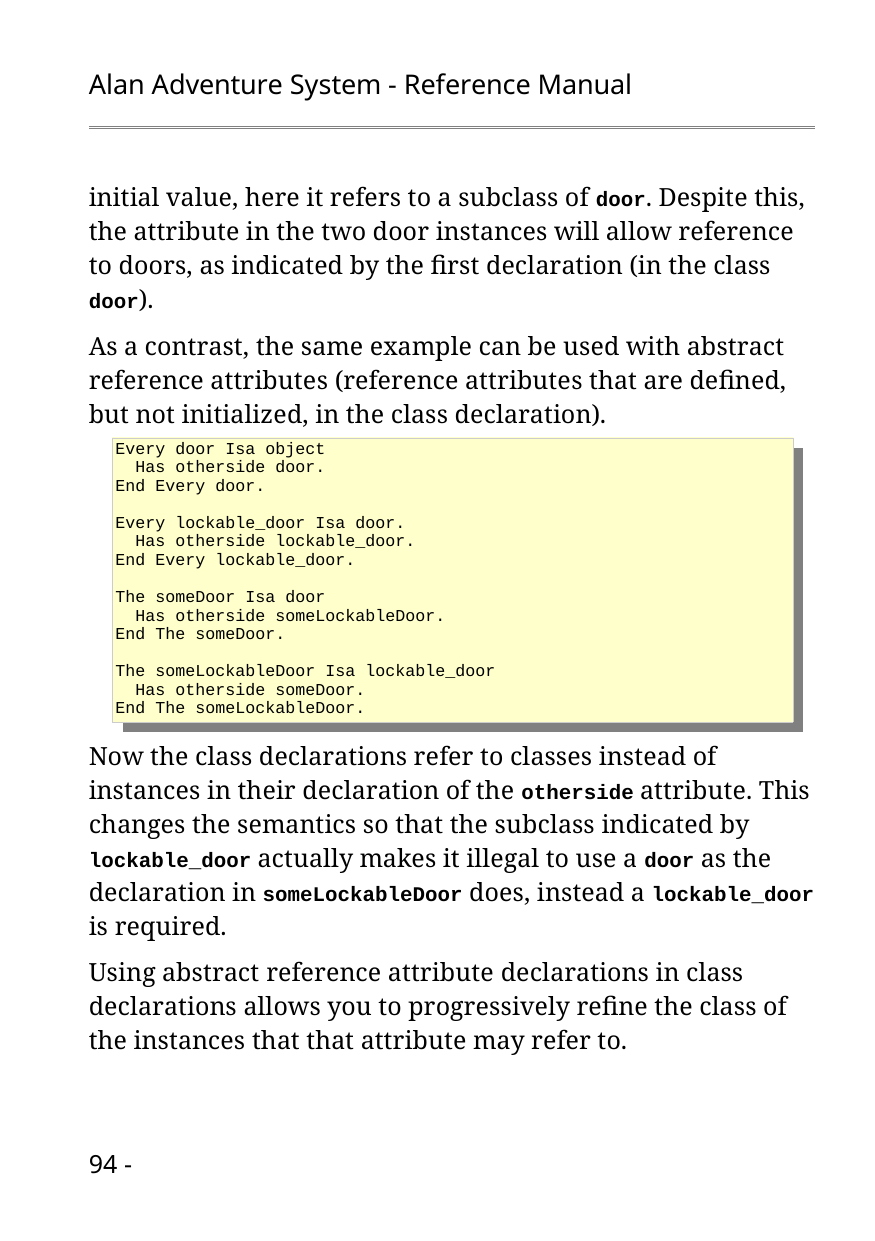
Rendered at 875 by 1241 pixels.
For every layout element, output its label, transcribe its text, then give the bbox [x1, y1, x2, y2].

text As a contrast, the same example can be used with abstract reference attributes (reference attributes that are defined, but not initialized, in the class declaration). [88, 329, 815, 431]
text Using abstract reference attribute declarations in class declarations allows you to progressively refine the class of the instances that that attribute may refer to. [88, 955, 815, 1057]
text The someLockableDoor Isa lockable_door Has otherside someDoor. End The someLockableDoor. [113, 660, 793, 722]
text The someDoor Isa door Has otherside someLockableDoor. End The someDoor. [113, 586, 793, 641]
text Every door Isa object Has otherside door. End Every door. [113, 439, 793, 493]
text initial value, here it refers to a subclass of door. Despite this, the attribute in the two door instances will allow reference to doors, as indicated by the first declaration (in the class door). [88, 180, 815, 316]
text Every lockable_door Isa door. Has otherside lockable_door. End Every lockable_door. [113, 512, 793, 567]
text Now the class declarations refer to classes instead of instances in their declaration of the otherside attribute. This changes the semantics so that the subclass indicated by lockable_door actually makes it illegal to use a door as the declaration in someLockableDoor does, instead a lockable_door is required. [88, 739, 815, 942]
